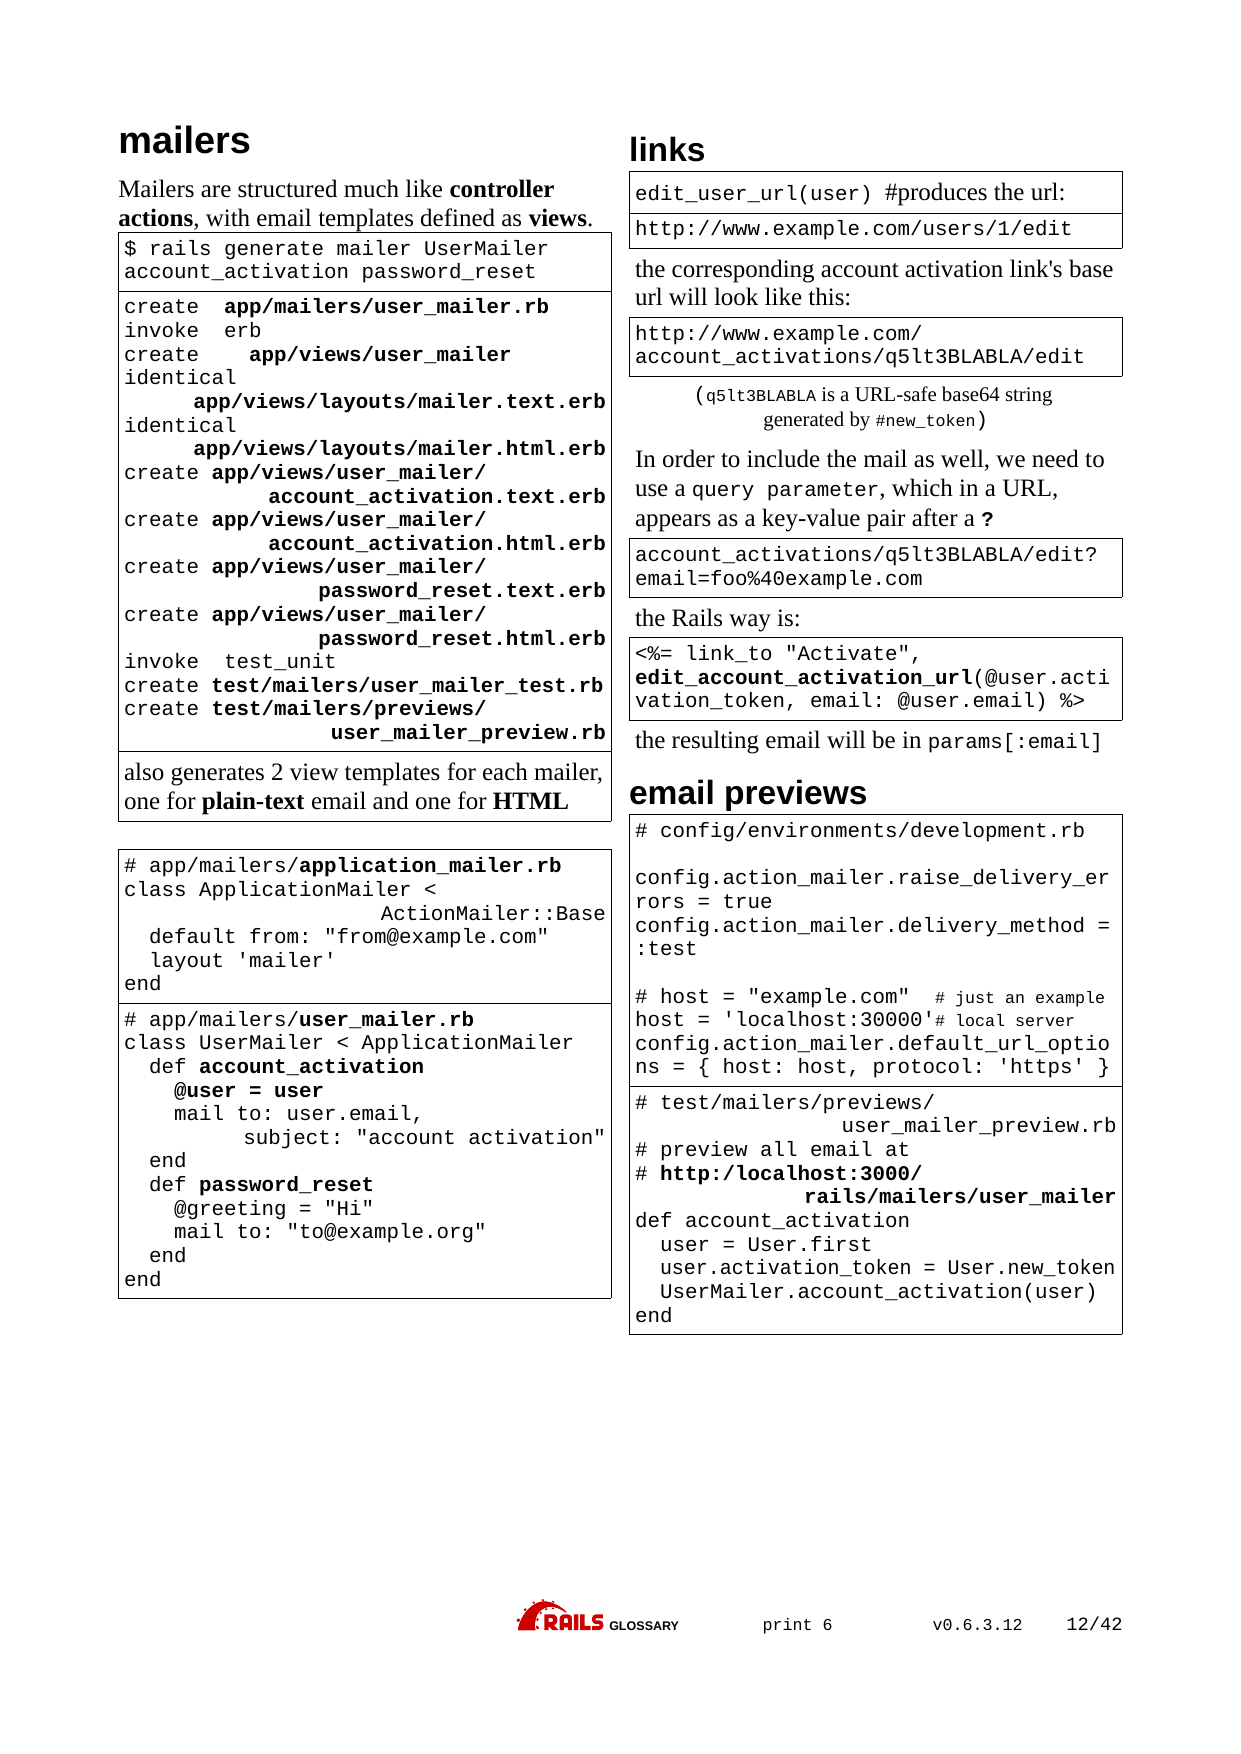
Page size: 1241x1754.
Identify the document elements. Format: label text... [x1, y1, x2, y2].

subtitle links [629, 130, 1122, 168]
text Mailers are structured much like controller actions, with email templates defined as views. [118, 174, 611, 232]
table_header edit_user_url(user) #produces the url: [630, 172, 1122, 213]
table_cell http://www.example.com/users/1/edit [630, 214, 1122, 248]
table_cell account_activations/q5lt3BLABLA/edit?email=foo%40example.com [630, 539, 1122, 597]
table_cell the resulting email will be in params[:email] [629, 721, 1122, 761]
table_cell (q5lt3BLABLA is a URL-safe base64 string generated by #new_token) [629, 377, 1122, 439]
table_cell create app/mailers/user_mailer.rb invoke erb create app/views/user_mailer identical app/views/layouts/mailer.text.erb identical app/views/layouts/mailer.html.erb create app/views/user_mailer/ account_activation.text.erb create app/views/user_mailer/ account_activation.html.erb create app/views/user_mailer/ password_reset.text.erb create app/views/user_mailer/ password_reset.html.erb invoke test_unit create test/mailers/user_mailer_test.rb create test/mailers/previews/ user_mailer_preview.rb [119, 292, 611, 751]
table_cell http://www.example.com/account_activations/q5lt3BLABLA/edit [630, 318, 1122, 376]
subtitle mailers [118, 118, 611, 162]
table_cell the corresponding account activation link's base url will look like this: [629, 249, 1122, 317]
table_header # config/environments/development.rb config.action_mailer.raise_delivery_errors = true config.action_mailer.delivery_method = :test # host = "example.com" # just an example host = 'localhost:30000'# local server config.action_mailer.default_url_options = { host: host, protocol: 'https' } [630, 815, 1122, 1086]
table_cell In order to include the mail as well, we need to use a query parameter, which in a URL, appears as a key-value pair after a ? [629, 439, 1122, 538]
table_cell # app/mailers/user_mailer.rb class UserMailer < ApplicationMailer def account_activation @user = user mail to: user.email, subject: "account activation" end def password_reset @greeting = "Hi" mail to: "to@example.org" end end [119, 1004, 611, 1298]
table_header # app/mailers/application_mailer.rb class ApplicationMailer < ActionMailer::Base default from: "from@example.com" layout 'mailer' end [119, 850, 611, 1003]
table_cell # test/mailers/previews/ user_mailer_preview.rb # preview all email at # http:/localhost:3000/ rails/mailers/user_mailer def account_activation user = User.first user.activation_token = User.new_token UserMailer.account_activation(user) end [630, 1087, 1122, 1334]
table_header $ rails generate mailer UserMailer account_activation password_reset [119, 233, 611, 291]
table_cell the Rails way is: [629, 598, 1122, 637]
table_cell also generates 2 view templates for each mailer, one for plain-text email and one for HTML [119, 752, 611, 821]
subtitle email previews [629, 773, 1122, 811]
table_cell <%= link_to "Activate", edit_account_activation_url(@user.activation_token, email: @user.email) %> [630, 638, 1122, 720]
